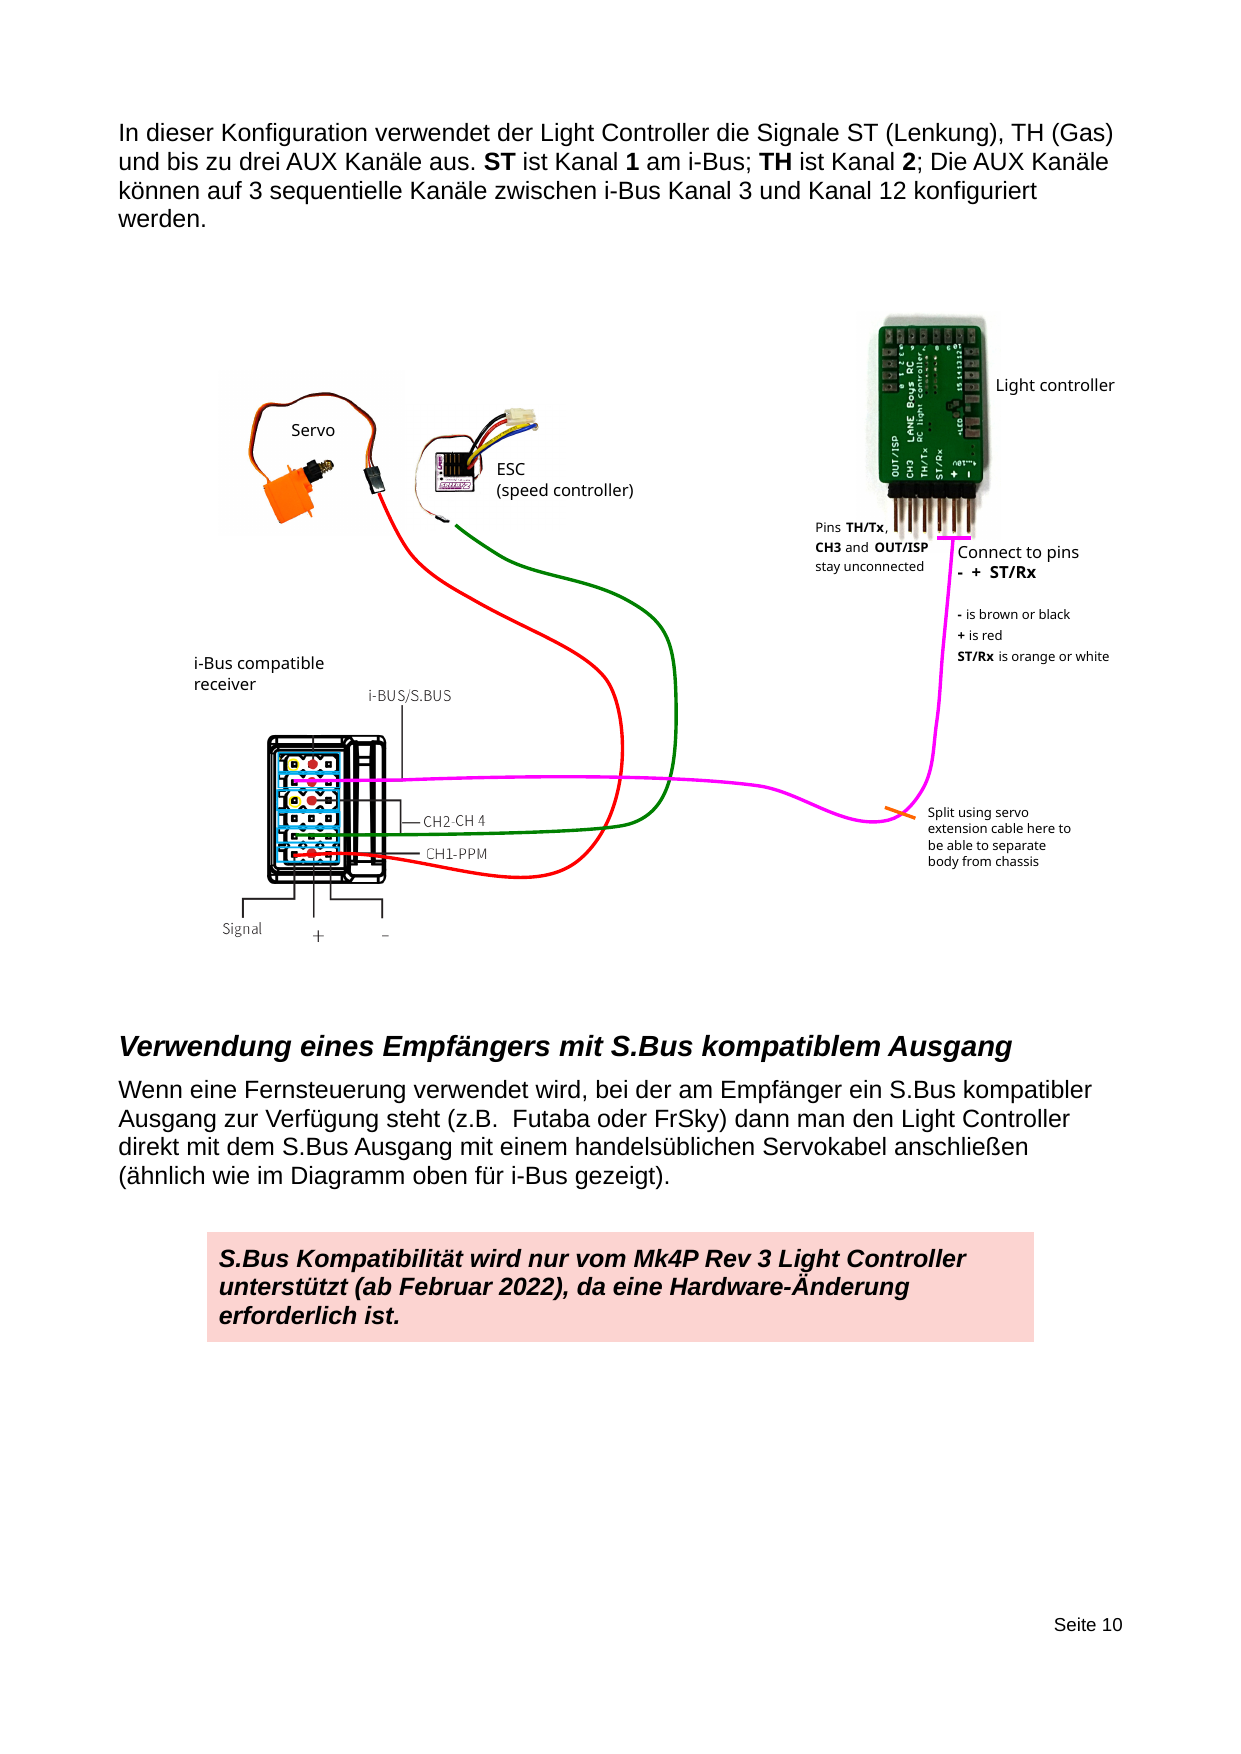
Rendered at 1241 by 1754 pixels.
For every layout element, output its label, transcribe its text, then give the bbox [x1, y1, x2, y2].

text In dieser Konfiguration verwendet der Light Controller die Signale ST (Lenkung), TH (Gas) und bis zu drei AUX Kanäle aus. ST ist Kanal 1 am i-Bus; TH ist Kanal 2; Die AUX Kanäle können auf 3 sequentielle Kanäle zwischen i-Bus Kanal 3 und Kanal 12 konfiguriert werden. [118, 118, 1122, 233]
text S.Bus Kompatibilität wird nur vom Mk4P Rev 3 Light Controller unterstützt (ab Februar 2022), da eine Hardware-Änderung erforderlich ist. [207, 1232, 1034, 1342]
text Wenn eine Fernsteuerung verwendet wird, bei der am Empfänger ein S.Bus kompatibler Ausgang zur Verfügung steht (z.B. Futaba oder FrSky) dann man den Light Controller direkt mit dem S.Bus Ausgang mit einem handelsüblichen Servokabel anschließen (ähnlich wie im Diagramm oben für i-Bus gezeigt). [118, 1075, 1122, 1190]
subtitle Verwendung eines Empfängers mit S.Bus kompatiblem Ausgang [118, 1029, 1122, 1062]
